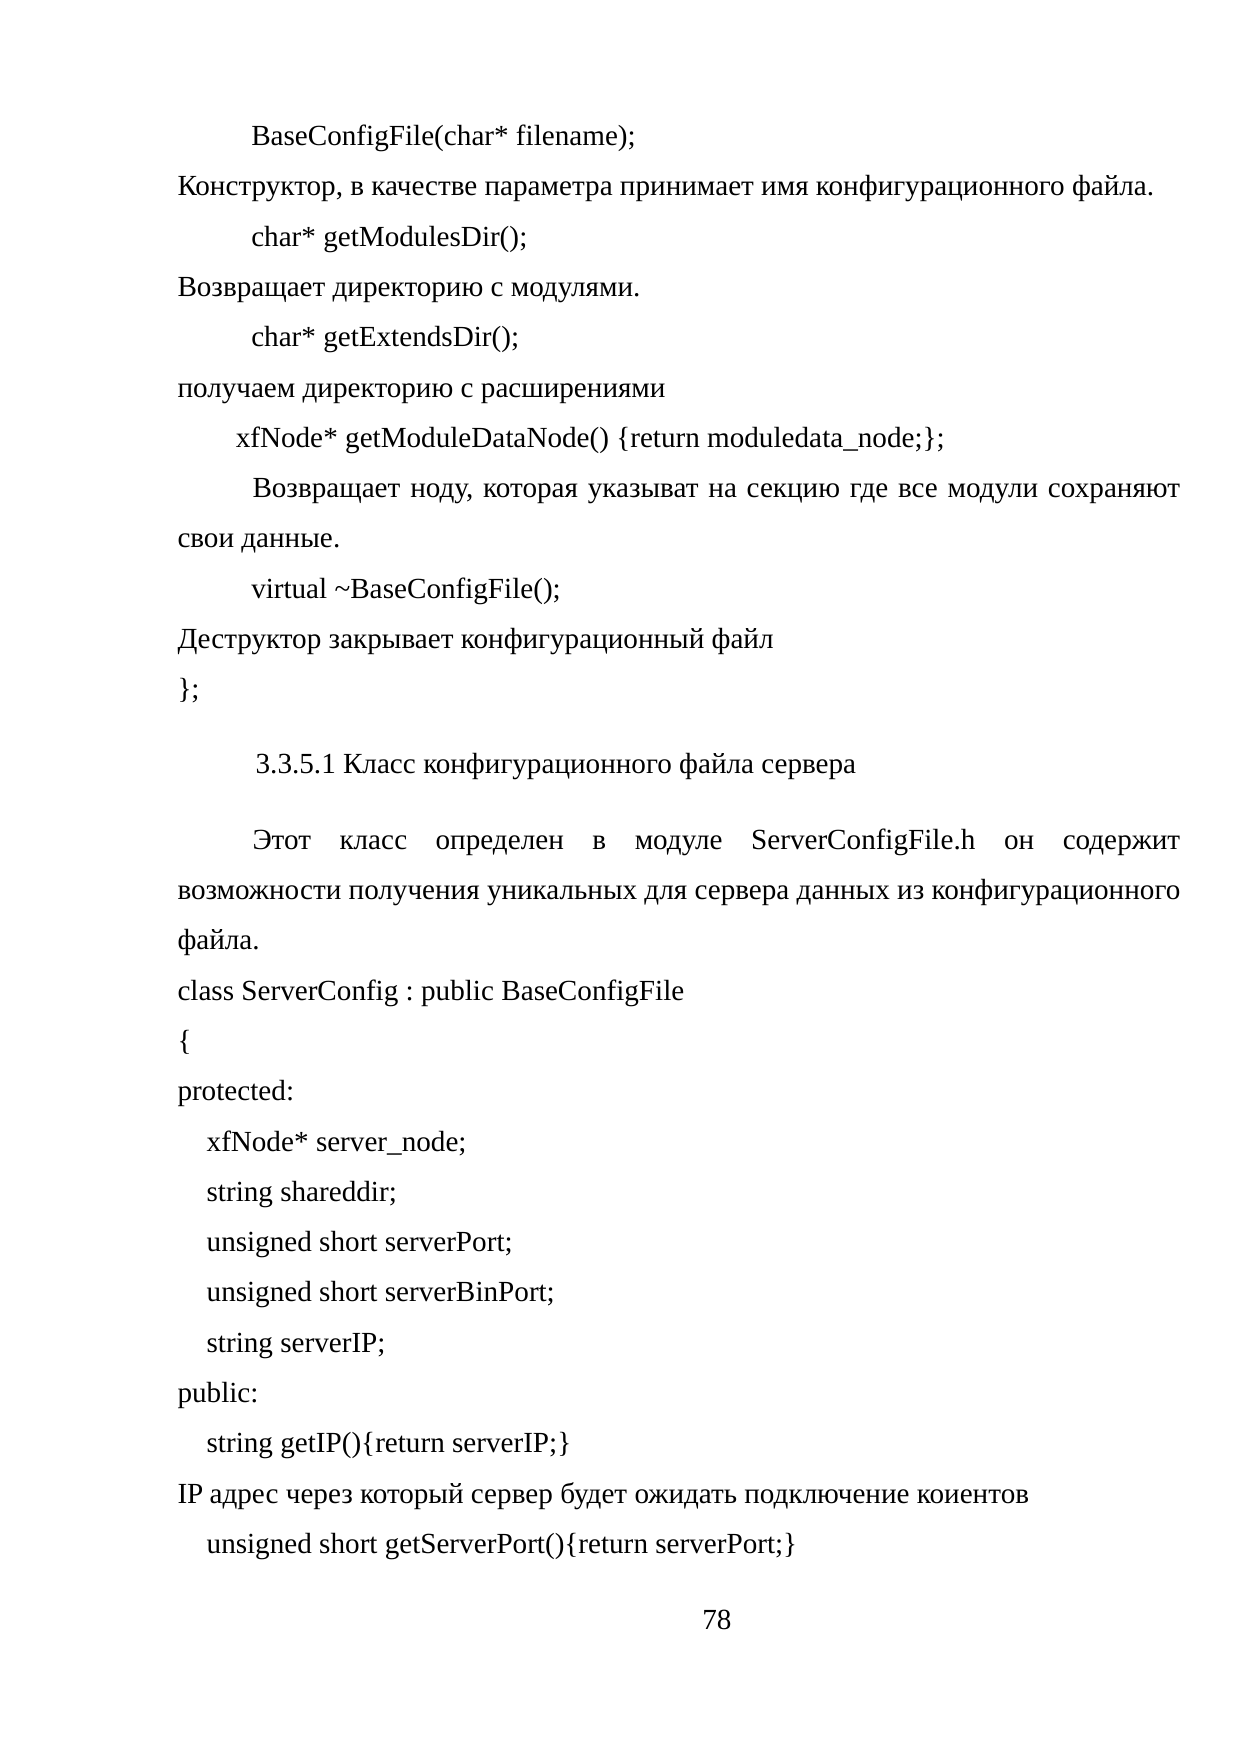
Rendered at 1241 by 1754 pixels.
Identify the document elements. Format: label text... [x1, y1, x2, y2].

text }; [177, 672, 1181, 705]
text class ServerConfig : public BaseConfigFile [177, 973, 1181, 1006]
text IP адрес через который сервер будет ожидать подключение коиентов [177, 1476, 1181, 1509]
text protected: [177, 1073, 1181, 1107]
text xfNode* getModuleDataNode() {return moduledata_node;}; [177, 420, 1181, 453]
text unsigned short getServerPort(){return serverPort;} [177, 1526, 1181, 1560]
text BaseConfigFile(char* filename); [177, 118, 1181, 152]
text string getIP(){return serverIP;} [177, 1426, 1181, 1459]
text string shareddir; [177, 1174, 1181, 1207]
text Конструктор, в качестве параметра принимает имя конфигурационного файла. [177, 168, 1181, 202]
text unsigned short serverPort; [177, 1224, 1181, 1258]
text virtual ~BaseConfigFile(); [177, 571, 1181, 604]
text { [177, 1023, 1181, 1057]
subtitle Класс конфигурационного файла сервера [248, 747, 1181, 780]
text Возвращает директорию с модулями. [177, 269, 1181, 303]
text char* getModulesDir(); [177, 219, 1181, 252]
text Возвращает ноду, которая указыват на секцию где все модули сохраняют свои данные. [177, 470, 1181, 554]
text unsigned short serverBinPort; [177, 1274, 1181, 1308]
text получаем директорию с расширениями [177, 370, 1181, 403]
text char* getExtendsDir(); [177, 319, 1181, 353]
text Деструктор закрывает конфигурационный файл [177, 621, 1181, 655]
text Этот класс определен в модуле ServerConfigFile.h он содержит возможности получения уникальных для сервера данных из конфигурационного файла. [177, 822, 1181, 956]
text xfNode* server_node; [177, 1124, 1181, 1157]
text string serverIP; [177, 1325, 1181, 1358]
text public: [177, 1375, 1181, 1409]
